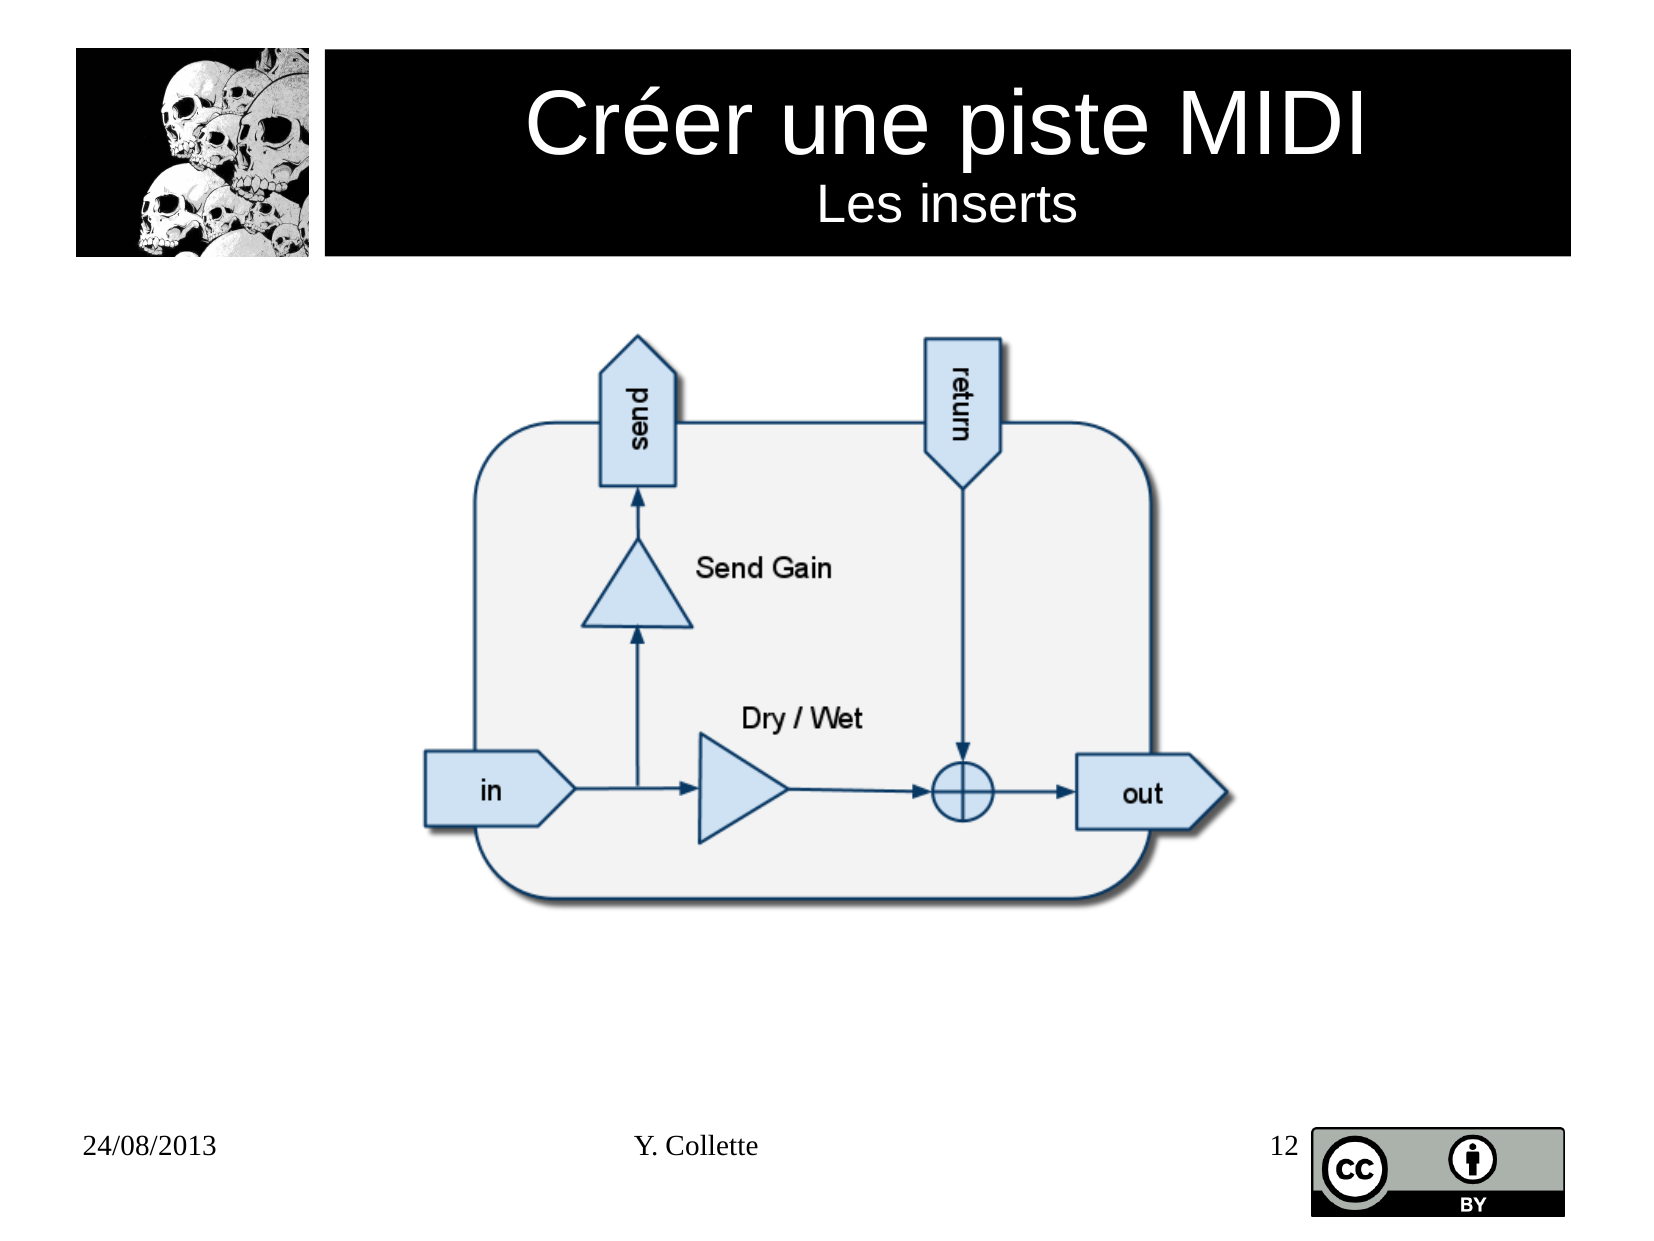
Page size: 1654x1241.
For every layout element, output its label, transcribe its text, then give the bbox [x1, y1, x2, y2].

picture [76, 48, 309, 257]
picture [404, 320, 1249, 915]
title Créer une piste MIDI Les inserts [324, 49, 1571, 257]
picture [1311, 1127, 1565, 1217]
